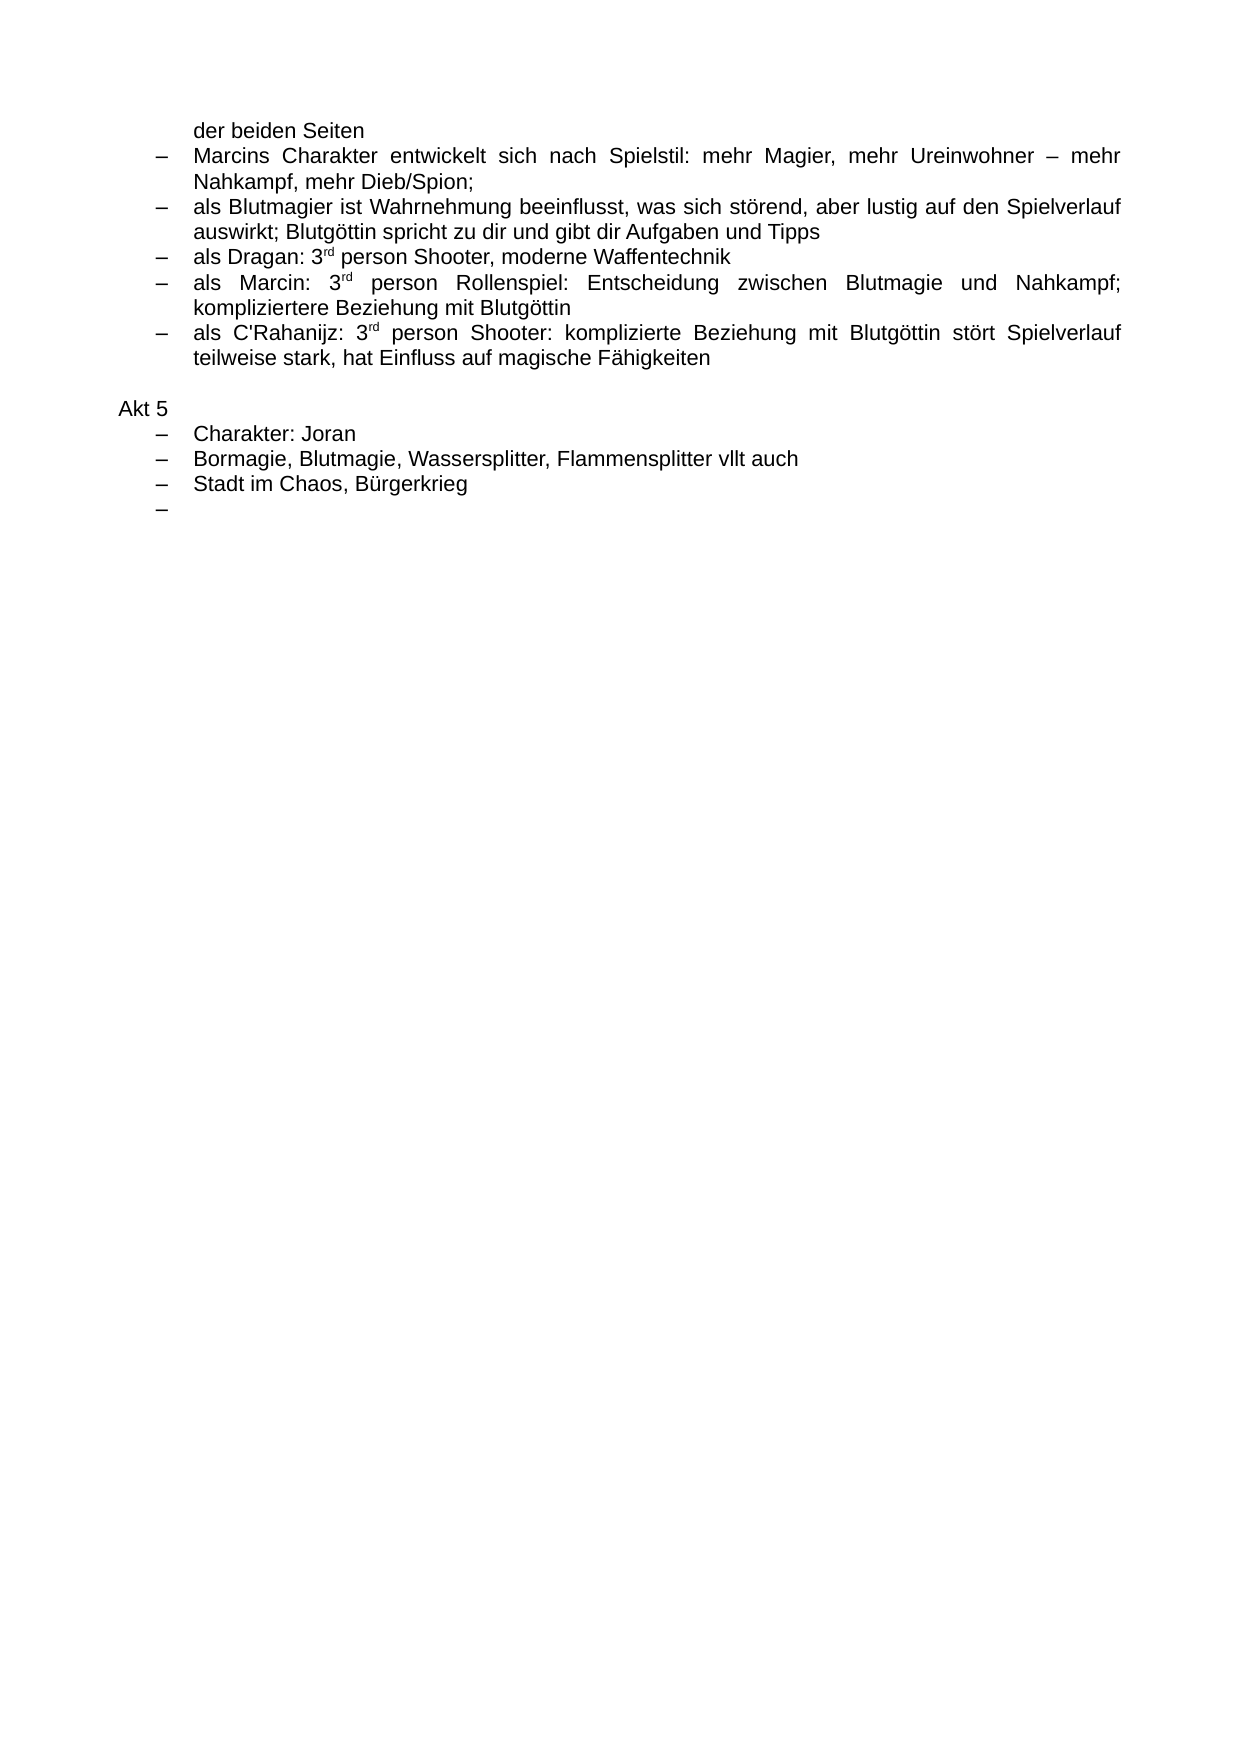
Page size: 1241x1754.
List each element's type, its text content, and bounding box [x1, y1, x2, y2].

text Akt 5 [118, 395, 1122, 421]
list als Dragan: 3rd person Shooter, moderne Waffentechnik [156, 244, 1122, 269]
list Bormagie, Blutmagie, Wassersplitter, Flammensplitter vllt auch [156, 446, 1122, 471]
list Stadt im Chaos, Bürgerkrieg [156, 471, 1122, 496]
list Marcins Charakter entwickelt sich nach Spielstil: mehr Magier, mehr Ureinwohner – mehr Nahkampf, mehr Dieb/Spion; [156, 143, 1122, 194]
list der beiden Seiten [156, 118, 1122, 143]
list Charakter: Joran [156, 421, 1122, 446]
list als C'Rahanijz: 3rd person Shooter: komplizierte Beziehung mit Blutgöttin stört Spielverlauf teilweise stark, hat Einfluss auf magische Fähigkeiten [156, 320, 1122, 370]
list als Marcin: 3rd person Rollenspiel: Entscheidung zwischen Blutmagie und Nahkampf; kompliziertere Beziehung mit Blutgöttin [156, 269, 1122, 320]
list als Blutmagier ist Wahrnehmung beeinflusst, was sich störend, aber lustig auf den Spielverlauf auswirkt; Blutgöttin spricht zu dir und gibt dir Aufgaben und Tipps [156, 194, 1122, 244]
